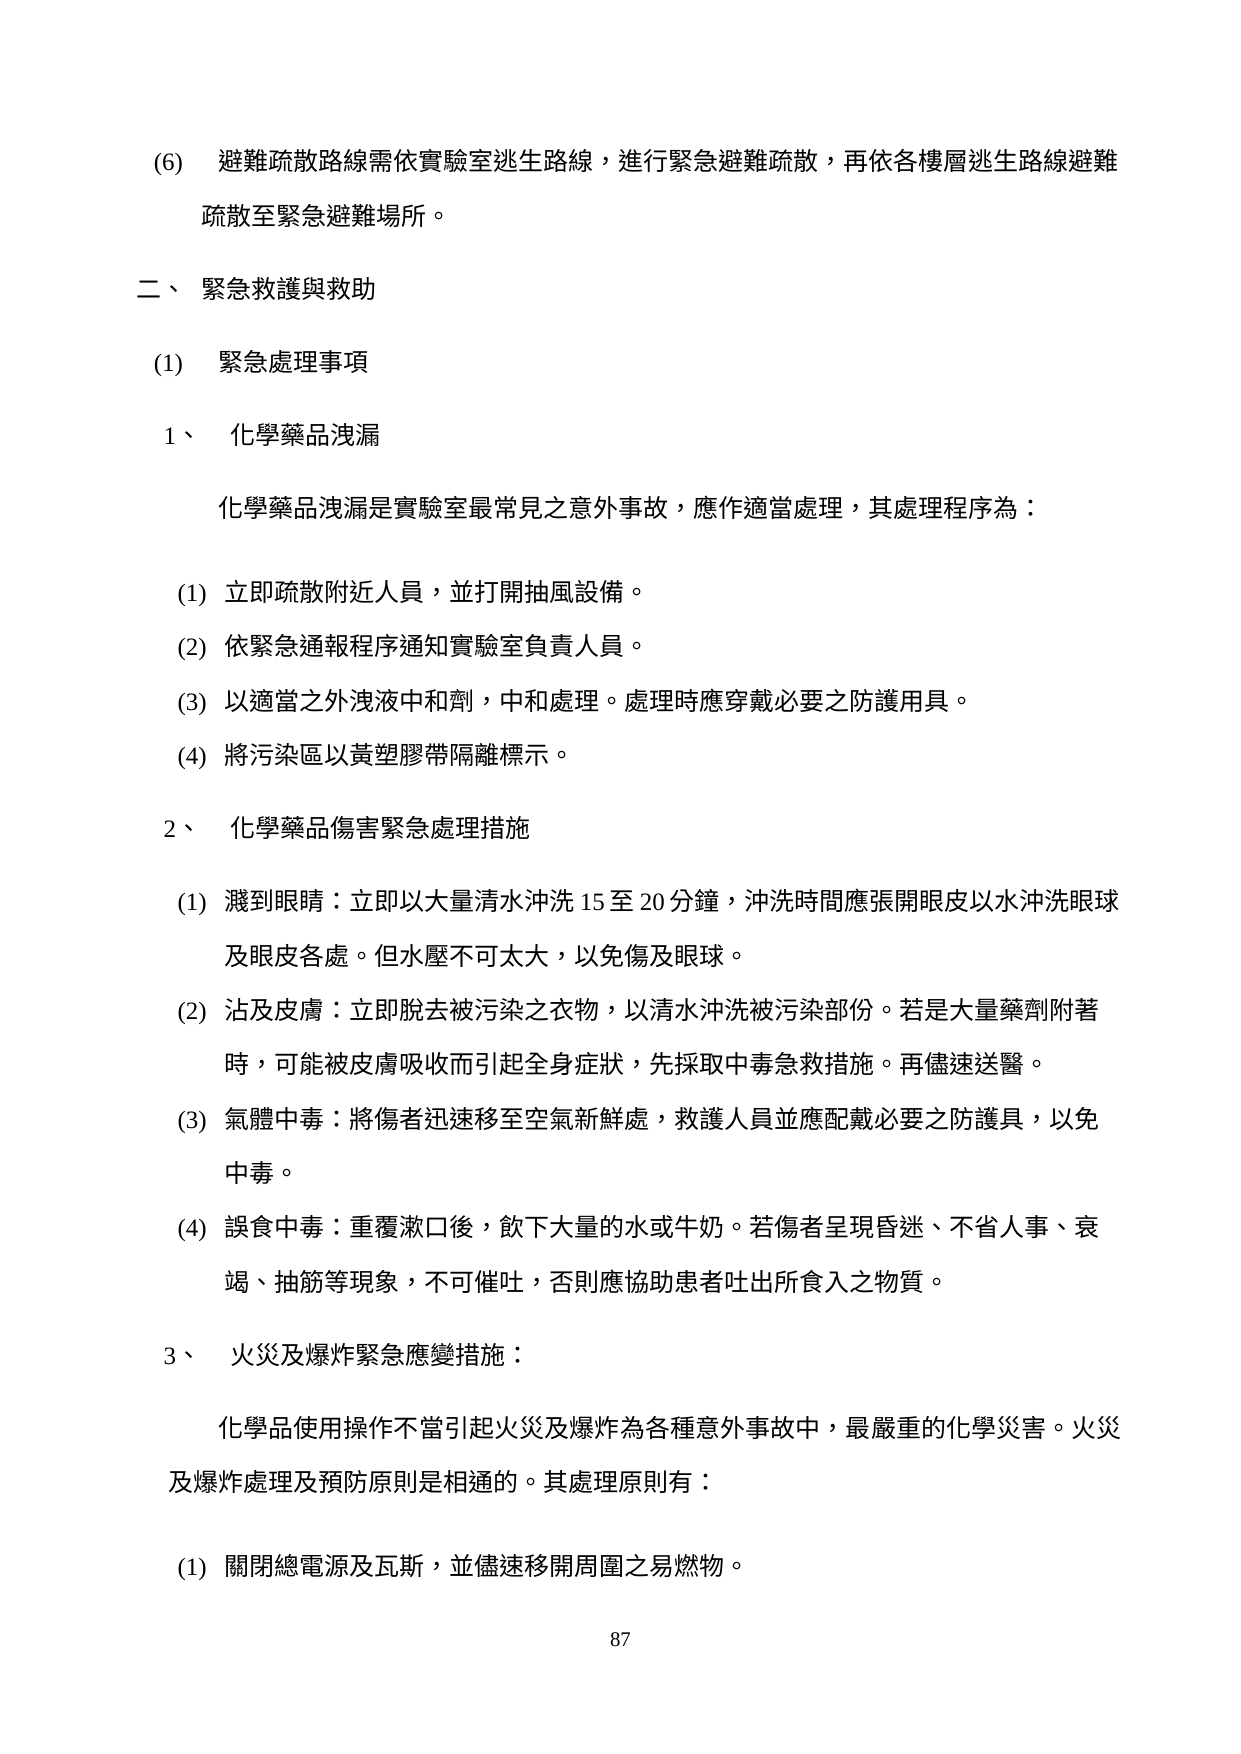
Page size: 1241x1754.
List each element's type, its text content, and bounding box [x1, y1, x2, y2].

text 化學品使用操作不當引起火災及爆炸為各種意外事故中，最嚴重的化學災害。火災及爆炸處理及預防原則是相通的。其處理原則有： [168, 1408, 1122, 1499]
subtitle 化學藥品洩漏 [201, 416, 1122, 452]
subtitle 誤食中毒：重覆漱口後，飲下大量的水或牛奶。若傷者呈現昏迷、不省人事、衰竭、抽筋等現象，不可催吐，否則應協助患者吐出所食入之物質。 [177, 1208, 1122, 1298]
subtitle 火災及爆炸緊急應變措施： [201, 1335, 1122, 1372]
subtitle 關閉總電源及瓦斯，並儘速移開周圍之易燃物。 [177, 1546, 1122, 1583]
subtitle 化學藥品傷害緊急處理措施 [201, 808, 1122, 845]
subtitle 氣體中毒：將傷者迅速移至空氣新鮮處，救護人員並應配戴必要之防護具，以免中毒。 [177, 1099, 1122, 1190]
subtitle 避難疏散路線需依實驗室逃生路線，進行緊急避難疏散，再依各樓層逃生路線避難疏散至緊急避難場所。 [153, 142, 1122, 232]
subtitle 立即疏散附近人員，並打開抽風設備。 [177, 572, 1122, 608]
subtitle 緊急處理事項 [153, 342, 1122, 379]
subtitle 依緊急通報程序通知實驗室負責人員。 [177, 627, 1122, 663]
text 化學藥品洩漏是實驗室最常見之意外事故，應作適當處理，其處理程序為： [168, 489, 1122, 525]
subtitle 濺到眼睛：立即以大量清水沖洗15至20分鐘，沖洗時間應張開眼皮以水沖洗眼球及眼皮各處。但水壓不可太大，以免傷及眼球。 [177, 882, 1122, 972]
subtitle 緊急救護與救助 [136, 269, 1122, 306]
subtitle 以適當之外洩液中和劑，中和處理。處理時應穿戴必要之防護用具。 [177, 681, 1122, 717]
subtitle 將污染區以黃塑膠帶隔離標示。 [177, 735, 1122, 772]
subtitle 沾及皮膚：立即脫去被污染之衣物，以清水沖洗被污染部份。若是大量藥劑附著時，可能被皮膚吸收而引起全身症狀，先採取中毒急救措施。再儘速送醫。 [177, 990, 1122, 1081]
